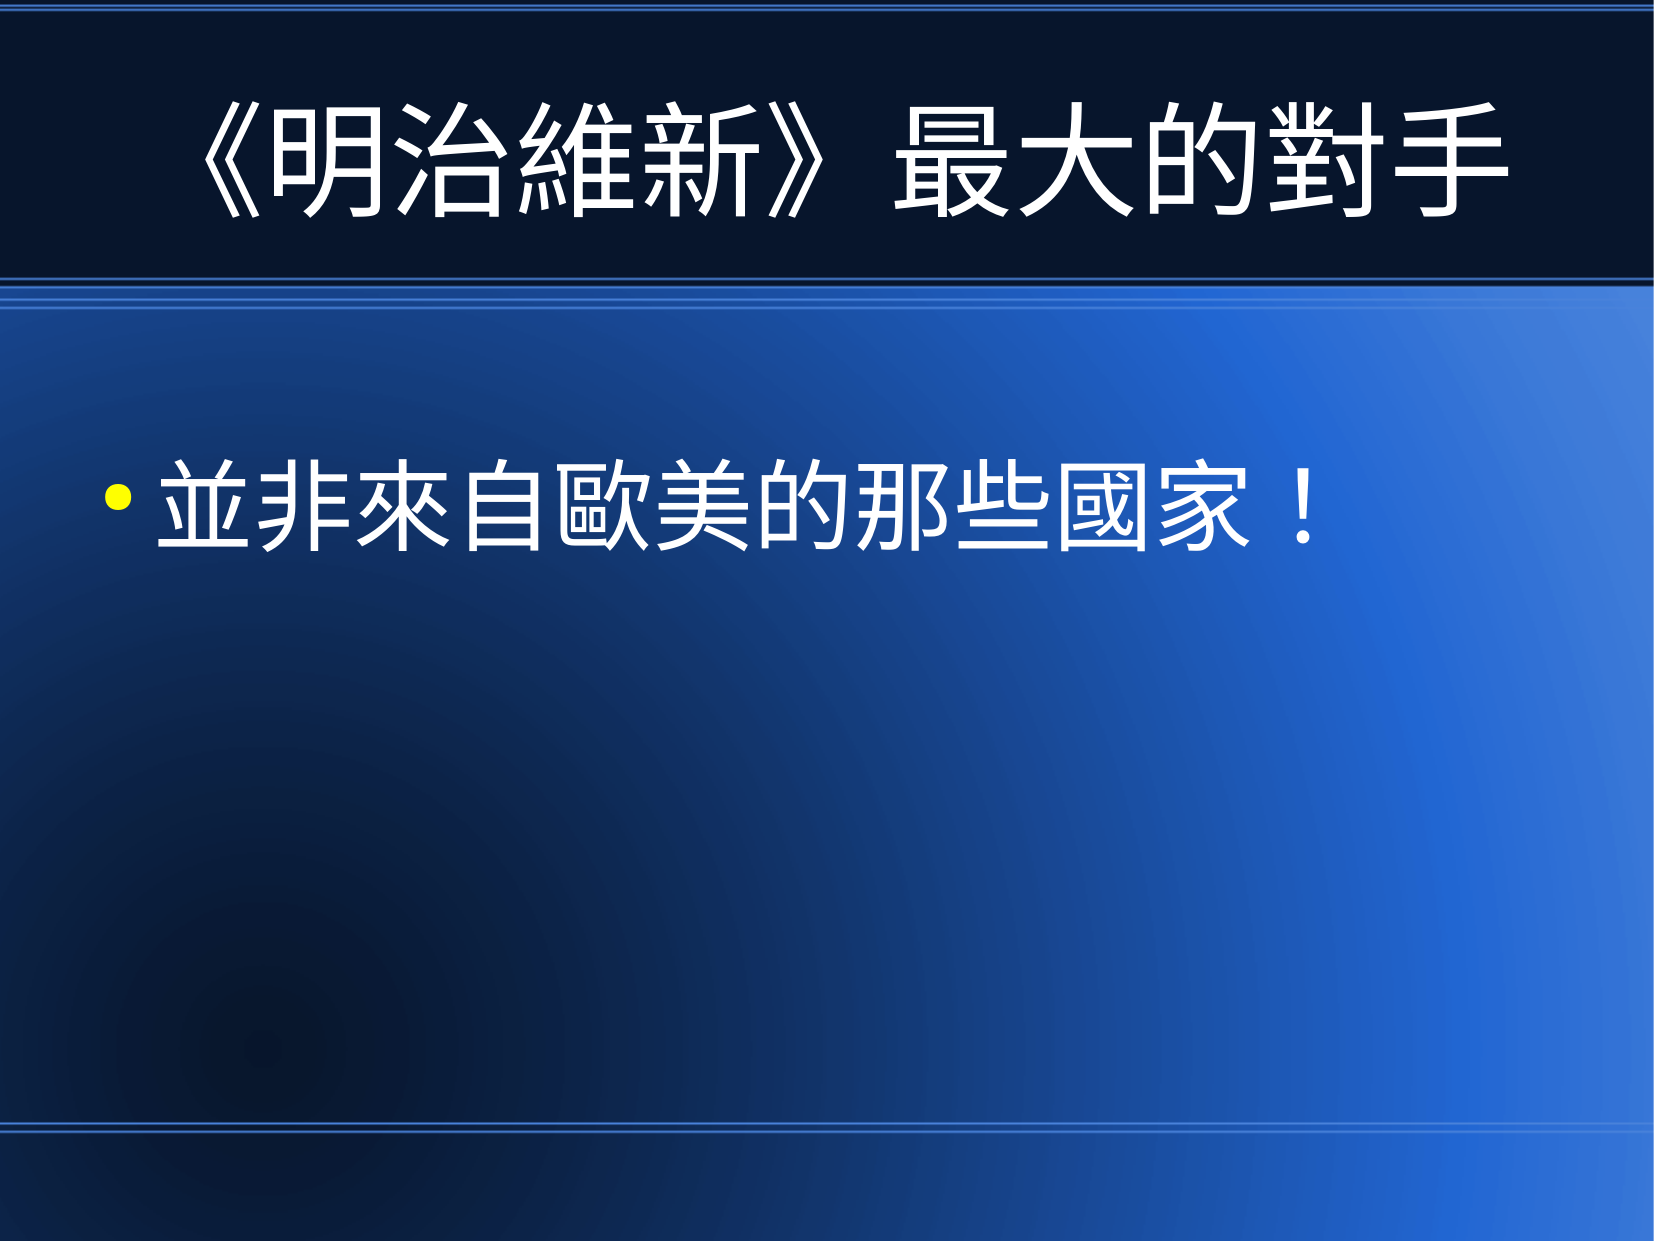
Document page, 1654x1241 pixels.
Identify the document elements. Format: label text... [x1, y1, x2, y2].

list 並非來自歐美的那些國家！ [82, 355, 1571, 1241]
title 《明治維新》最大的對手 [82, 49, 1571, 257]
picture [0, 0, 1654, 1241]
